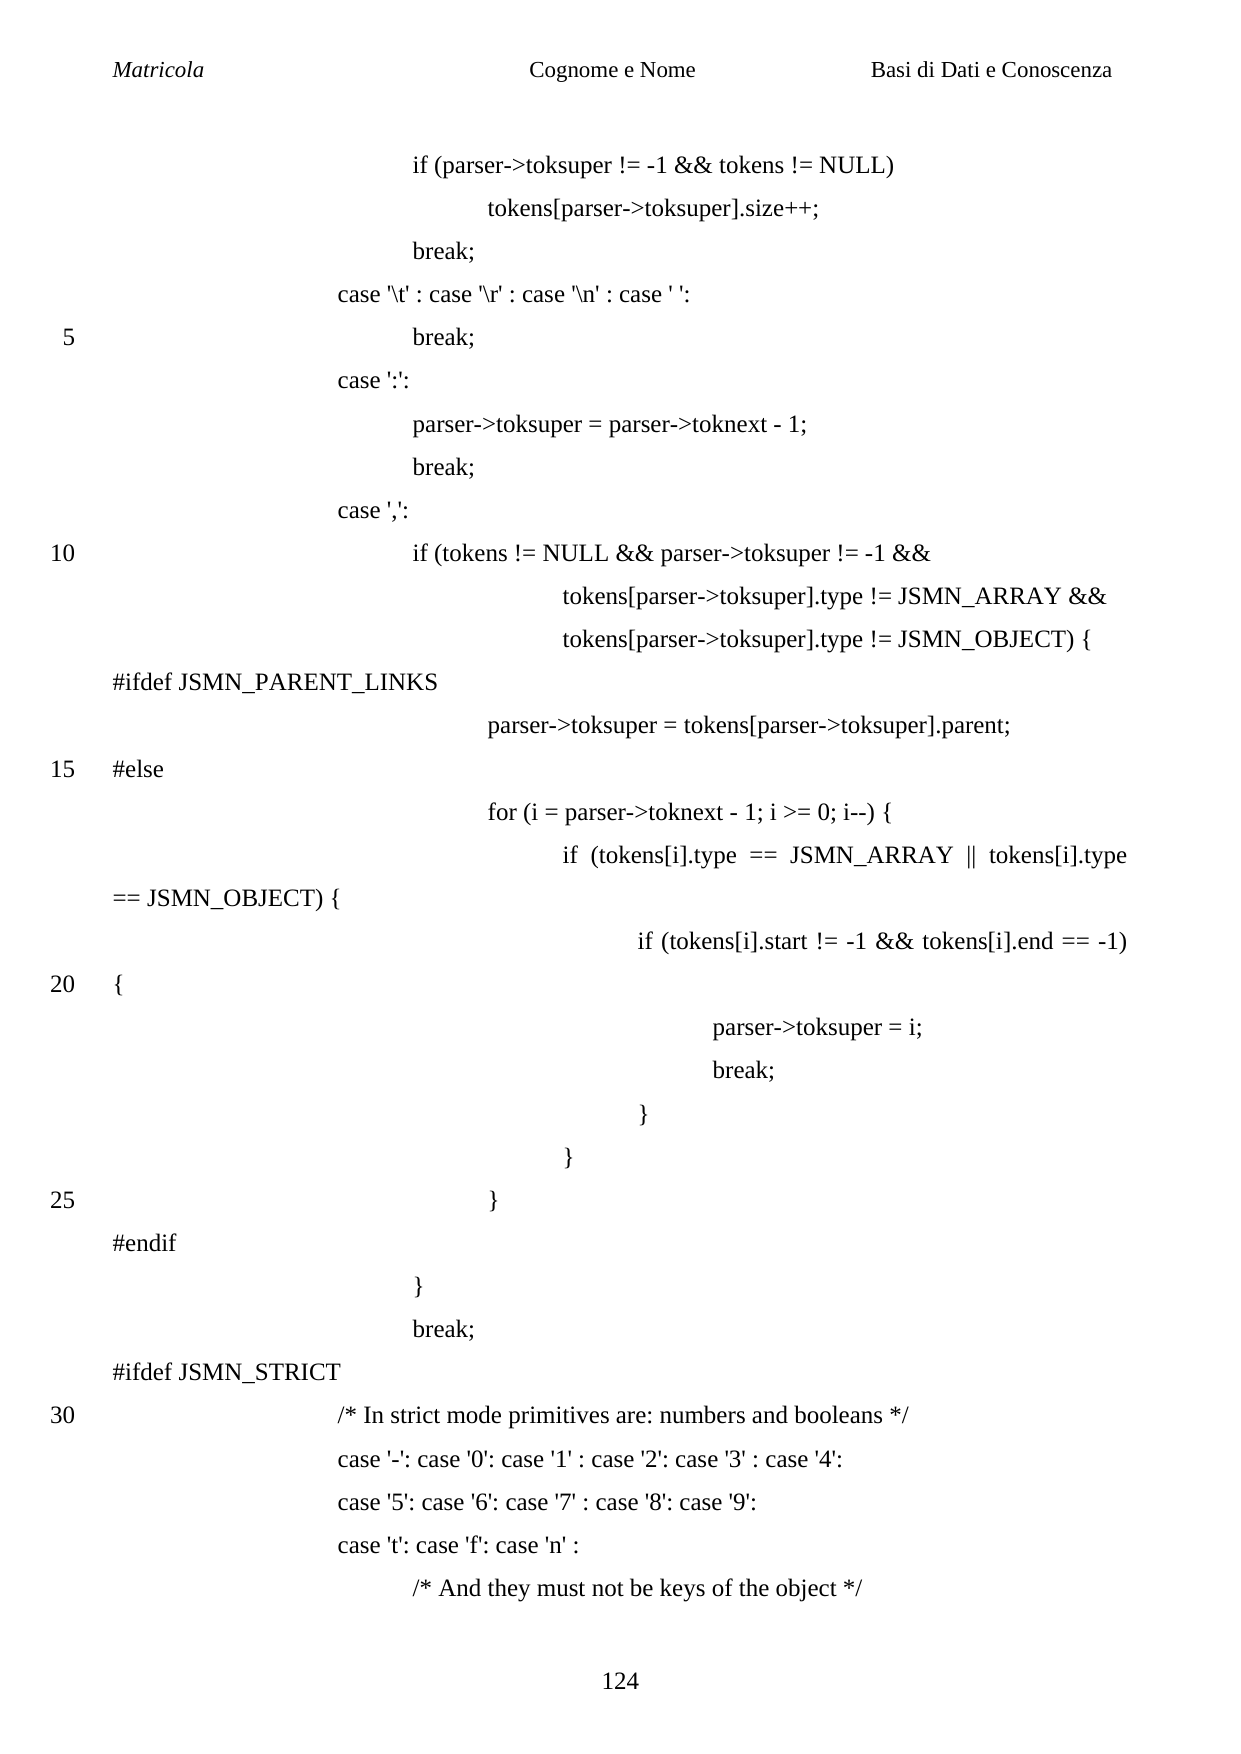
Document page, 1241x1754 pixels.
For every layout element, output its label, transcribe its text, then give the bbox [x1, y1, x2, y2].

text tokens[parser->toksuper].size++; [112, 193, 1128, 222]
text case '-': case '0': case '1' : case '2': case '3' : case '4': [112, 1444, 1128, 1472]
text tokens[parser->toksuper].type != JSMN_ARRAY && [112, 581, 1128, 610]
text } [112, 1099, 1128, 1127]
text } [112, 1142, 1128, 1171]
text /* In strict mode primitives are: numbers and booleans */ [112, 1401, 1128, 1429]
text if (tokens != NULL && parser->toksuper != -1 && [112, 538, 1128, 567]
text #ifdef JSMN_STRICT [112, 1357, 1128, 1386]
text /* And they must not be keys of the object */ [112, 1573, 1128, 1602]
text case ',': [112, 495, 1128, 524]
text for (i = parser->toknext - 1; i >= 0; i--) { [112, 797, 1128, 826]
text } [112, 1185, 1128, 1214]
text if (parser->toksuper != -1 && tokens != NULL) [112, 150, 1128, 179]
text break; [112, 322, 1128, 351]
text tokens[parser->toksuper].type != JSMN_OBJECT) { [112, 624, 1128, 653]
text case '\t' : case '\r' : case '\n' : case ' ': [112, 279, 1128, 308]
text break; [112, 452, 1128, 481]
text } [112, 1271, 1128, 1300]
text #endif [112, 1228, 1128, 1257]
text case 't': case 'f': case 'n' : [112, 1530, 1128, 1559]
text #ifdef JSMN_PARENT_LINKS [112, 667, 1128, 696]
text break; [112, 1056, 1128, 1084]
text break; [112, 1314, 1128, 1343]
text break; [112, 236, 1128, 265]
text parser->toksuper = parser->toknext - 1; [112, 409, 1128, 437]
text #else [112, 754, 1128, 782]
text case '5': case '6': case '7' : case '8': case '9': [112, 1487, 1128, 1516]
text parser->toksuper = tokens[parser->toksuper].parent; [112, 711, 1128, 739]
text parser->toksuper = i; [112, 1012, 1128, 1041]
text if (tokens[i].type == JSMN_ARRAY || tokens[i].type == JSMN_OBJECT) { [112, 840, 1128, 912]
text if (tokens[i].start != -1 && tokens[i].end == -1) { [112, 926, 1128, 998]
text case ':': [112, 366, 1128, 394]
